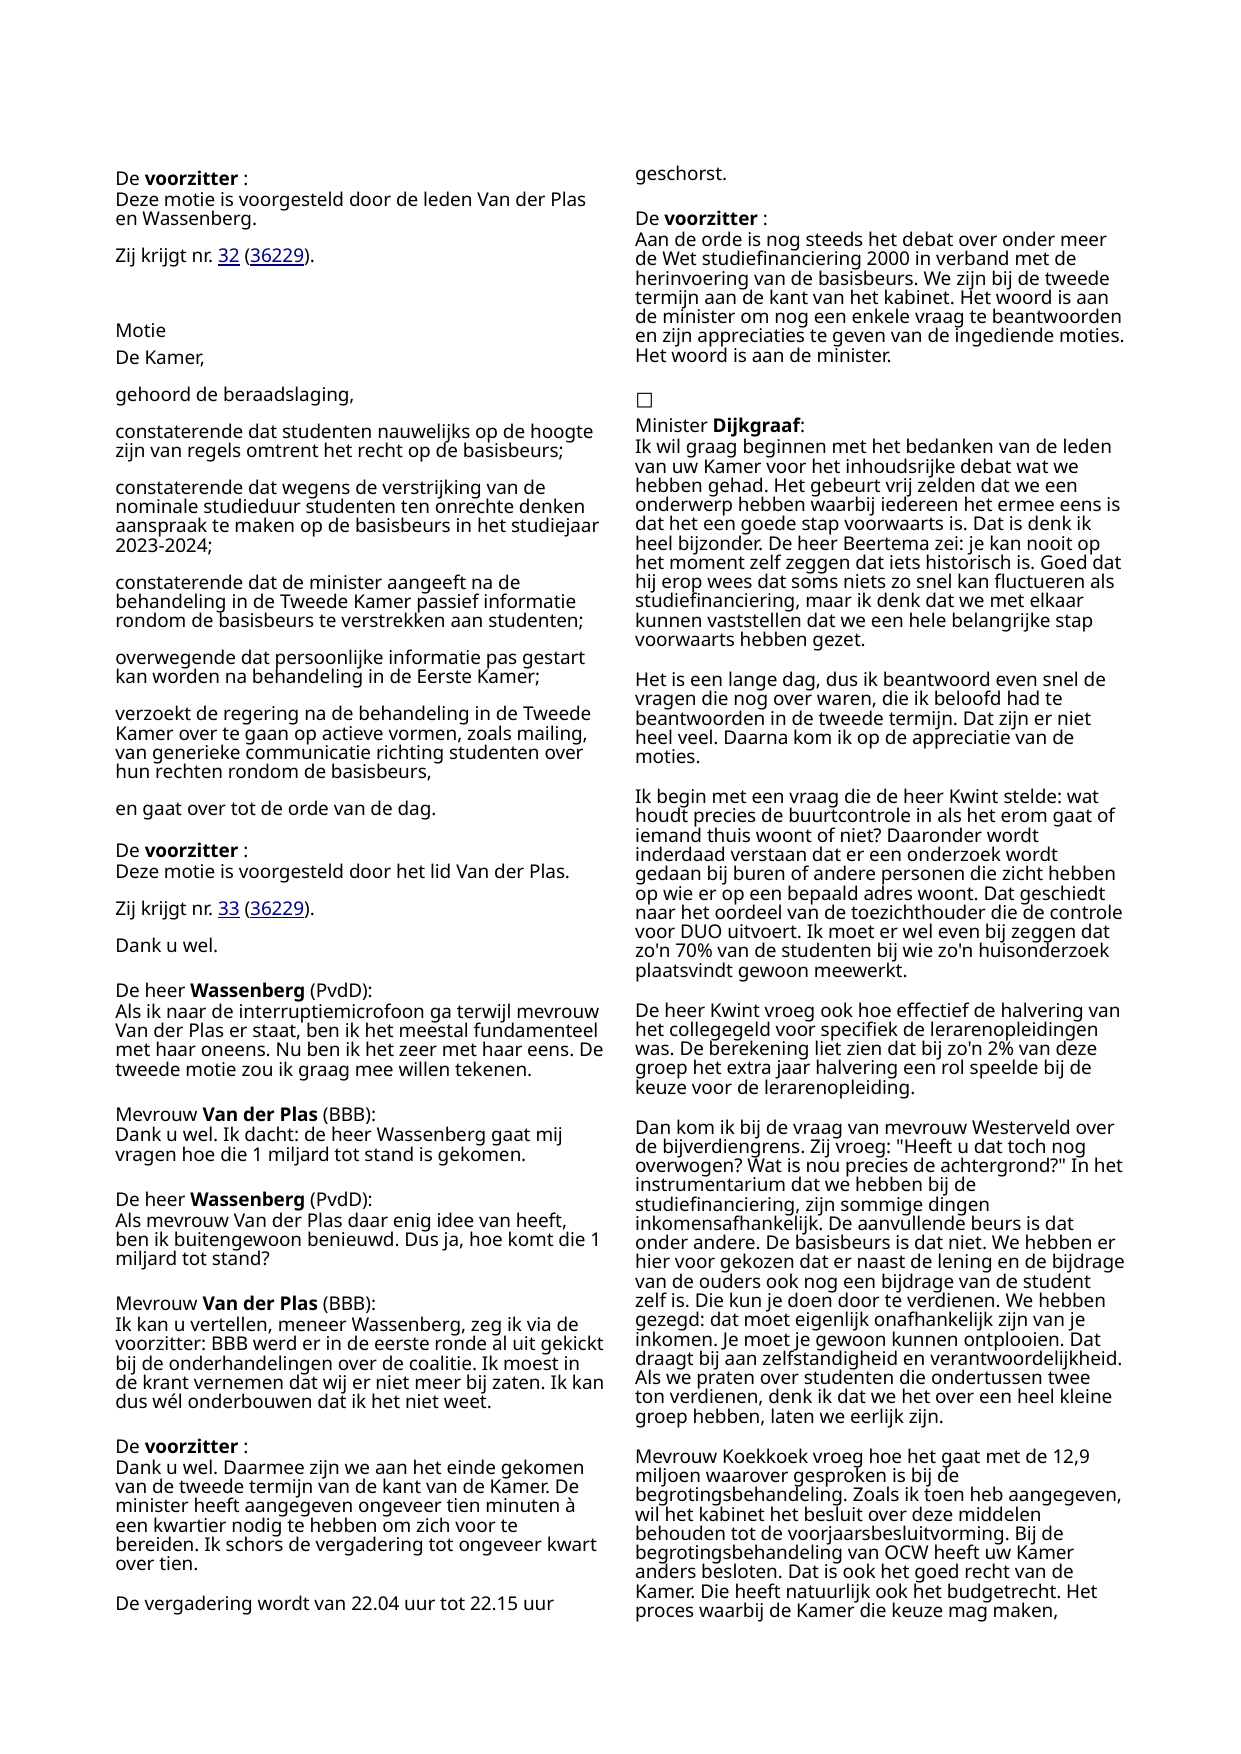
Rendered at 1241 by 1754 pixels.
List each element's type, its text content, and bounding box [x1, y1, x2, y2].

text De voorzitter : [115, 1433, 605, 1459]
text Zij krijgt nr. 33 (36229). [115, 900, 605, 919]
text ⬜ [635, 387, 1125, 413]
text overwegende dat persoonlijke informatie pas gestart kan worden na behandeling in de Eerste Kamer; [115, 649, 605, 688]
text Als mevrouw Van der Plas daar enig idee van heeft, ben ik buitengewoon benieuwd. Dus ja, hoe komt die 1 miljard tot stand? [115, 1212, 605, 1269]
text constaterende dat wegens de verstrijking van de nominale studieduur studenten ten onrechte denken aanspraak te maken op de basisbeurs in het studiejaar 2023-2024; [115, 479, 605, 556]
text De voorzitter : [115, 165, 605, 191]
text Zij krijgt nr. 32 (36229). [115, 247, 605, 267]
text Het is een lange dag, dus ik beantwoord even snel de vragen die nog over waren, die ik beloofd had te beantwoorden in de tweede termijn. Dat zijn er niet heel veel. Daarna kom ik op de appreciatie van de moties. [635, 671, 1125, 767]
text De heer Wassenberg (PvdD): [115, 977, 605, 1003]
text verzoekt de regering na de behandeling in de Tweede Kamer over te gaan op actieve vormen, zoals mailing, van generieke communicatie richting studenten over hun rechten rondom de basisbeurs, [115, 705, 605, 782]
text Mevrouw Van der Plas (BBB): [115, 1101, 605, 1126]
text Deze motie is voorgesteld door de leden Van der Plas en Wassenberg. [115, 191, 605, 229]
text De heer Wassenberg (PvdD): [115, 1186, 605, 1212]
text Aan de orde is nog steeds het debat over onder meer de Wet studiefinanciering 2000 in verband met de herinvoering van de basisbeurs. We zijn bij de tweede termijn aan de kant van het kabinet. Het woord is aan de minister om nog een enkele vraag te beantwoorden en zijn appreciaties te geven van de ingediende moties. Het woord is aan de minister. [635, 231, 1125, 366]
text De heer Kwint vroeg ook hoe effectief de halvering van het collegegeld voor specifiek de lerarenopleidingen was. De berekening liet zien dat bij zo'n 2% van deze groep het extra jaar halvering een rol speelde bij de keuze voor de lerarenopleiding. [635, 1002, 1125, 1098]
text Minister Dijkgraaf: [635, 413, 1125, 438]
text gehoord de beraadslaging, [115, 386, 605, 405]
text De voorzitter : [115, 837, 605, 863]
text constaterende dat studenten nauwelijks op de hoogte zijn van regels omtrent het recht op de basisbeurs; [115, 423, 605, 461]
text Dan kom ik bij de vraag van mevrouw Westerveld over de bijverdiengrens. Zij vroeg: "Heeft u dat toch nog overwogen? Wat is nou precies de achtergrond?" In het instrumentarium dat we hebben bij de studiefinanciering, zijn sommige dingen inkomensafhankelijk. De aanvullende beurs is dat onder andere. De basisbeurs is dat niet. We hebben er hier voor gekozen dat er naast de lening en de bijdrage van de ouders ook nog een bijdrage van de student zelf is. Die kun je doen door te verdienen. We hebben gezegd: dat moet eigenlijk onafhankelijk zijn van je inkomen. Je moet je gewoon kunnen ontplooien. Dat draagt bij aan zelfstandigheid en verantwoordelijkheid. Als we praten over studenten die ondertussen twee ton verdienen, denk ik dat we het over een heel kleine groep hebben, laten we eerlijk zijn. [635, 1119, 1125, 1427]
text Dank u wel. Daarmee zijn we aan het einde gekomen van de tweede termijn van de kant van de Kamer. De minister heeft aangegeven ongeveer tien minuten à een kwartier nodig te hebben om zich voor te bereiden. Ik schors de vergadering tot ongeveer kwart over tien. [115, 1459, 605, 1574]
text Ik begin met een vraag die de heer Kwint stelde: wat houdt precies de buurtcontrole in als het erom gaat of iemand thuis woont of niet? Daaronder wordt inderdaad verstaan dat er een onderzoek wordt gedaan bij buren of andere personen die zicht hebben op wie er op een bepaald adres woont. Dat geschiedt naar het oordeel van de toezichthouder die de controle voor DUO uitvoert. Ik moet er wel even bij zeggen dat zo'n 70% van de studenten bij wie zo'n huisonderzoek plaatsvindt gewoon meewerkt. [635, 788, 1125, 981]
text Mevrouw Koekkoek vroeg hoe het gaat met de 12,9 miljoen waarover gesproken is bij de begrotingsbehandeling. Zoals ik toen heb aangegeven, wil het kabinet het besluit over deze middelen behouden tot de voorjaarsbesluitvorming. Bij de begrotingsbehandeling van OCW heeft uw Kamer anders besloten. Dat is ook het goed recht van de Kamer. Die heeft natuurlijk ook het budgetrecht. Het proces waarbij de Kamer die keuze mag maken, [635, 1448, 1125, 1621]
text De voorzitter : [635, 205, 1125, 231]
text Motie [115, 317, 605, 343]
text geschorst. [635, 165, 1125, 184]
text en gaat over tot de orde van de dag. [115, 800, 605, 819]
text Dank u wel. [115, 937, 605, 956]
text Mevrouw Van der Plas (BBB): [115, 1290, 605, 1316]
text Deze motie is voorgesteld door het lid Van der Plas. [115, 863, 605, 882]
text Ik kan u vertellen, meneer Wassenberg, zeg ik via de voorzitter: BBB werd er in de eerste ronde al uit gekickt bij de onderhandelingen over de coalitie. Ik moest in de krant vernemen dat wij er niet meer bij zaten. Ik kan dus wél onderbouwen dat ik het niet weet. [115, 1316, 605, 1412]
text De vergadering wordt van 22.04 uur tot 22.15 uur [115, 1595, 605, 1614]
text Dank u wel. Ik dacht: de heer Wassenberg gaat mij vragen hoe die 1 miljard tot stand is gekomen. [115, 1126, 605, 1165]
text Als ik naar de interruptiemicrofoon ga terwijl mevrouw Van der Plas er staat, ben ik het meestal fundamenteel met haar oneens. Nu ben ik het zeer met haar eens. De tweede motie zou ik graag mee willen tekenen. [115, 1003, 605, 1080]
text De Kamer, [115, 349, 605, 368]
text Ik wil graag beginnen met het bedanken van de leden van uw Kamer voor het inhoudsrijke debat wat we hebben gehad. Het gebeurt vrij zelden dat we een onderwerp hebben waarbij iedereen het ermee eens is dat het een goede stap voorwaarts is. Dat is denk ik heel bijzonder. De heer Beertema zei: je kan nooit op het moment zelf zeggen dat iets historisch is. Goed dat hij erop wees dat soms niets zo snel kan fluctueren als studiefinanciering, maar ik denk dat we met elkaar kunnen vaststellen dat we een hele belangrijke stap voorwaarts hebben gezet. [635, 438, 1125, 650]
text constaterende dat de minister aangeeft na de behandeling in de Tweede Kamer passief informatie rondom de basisbeurs te verstrekken aan studenten; [115, 574, 605, 631]
